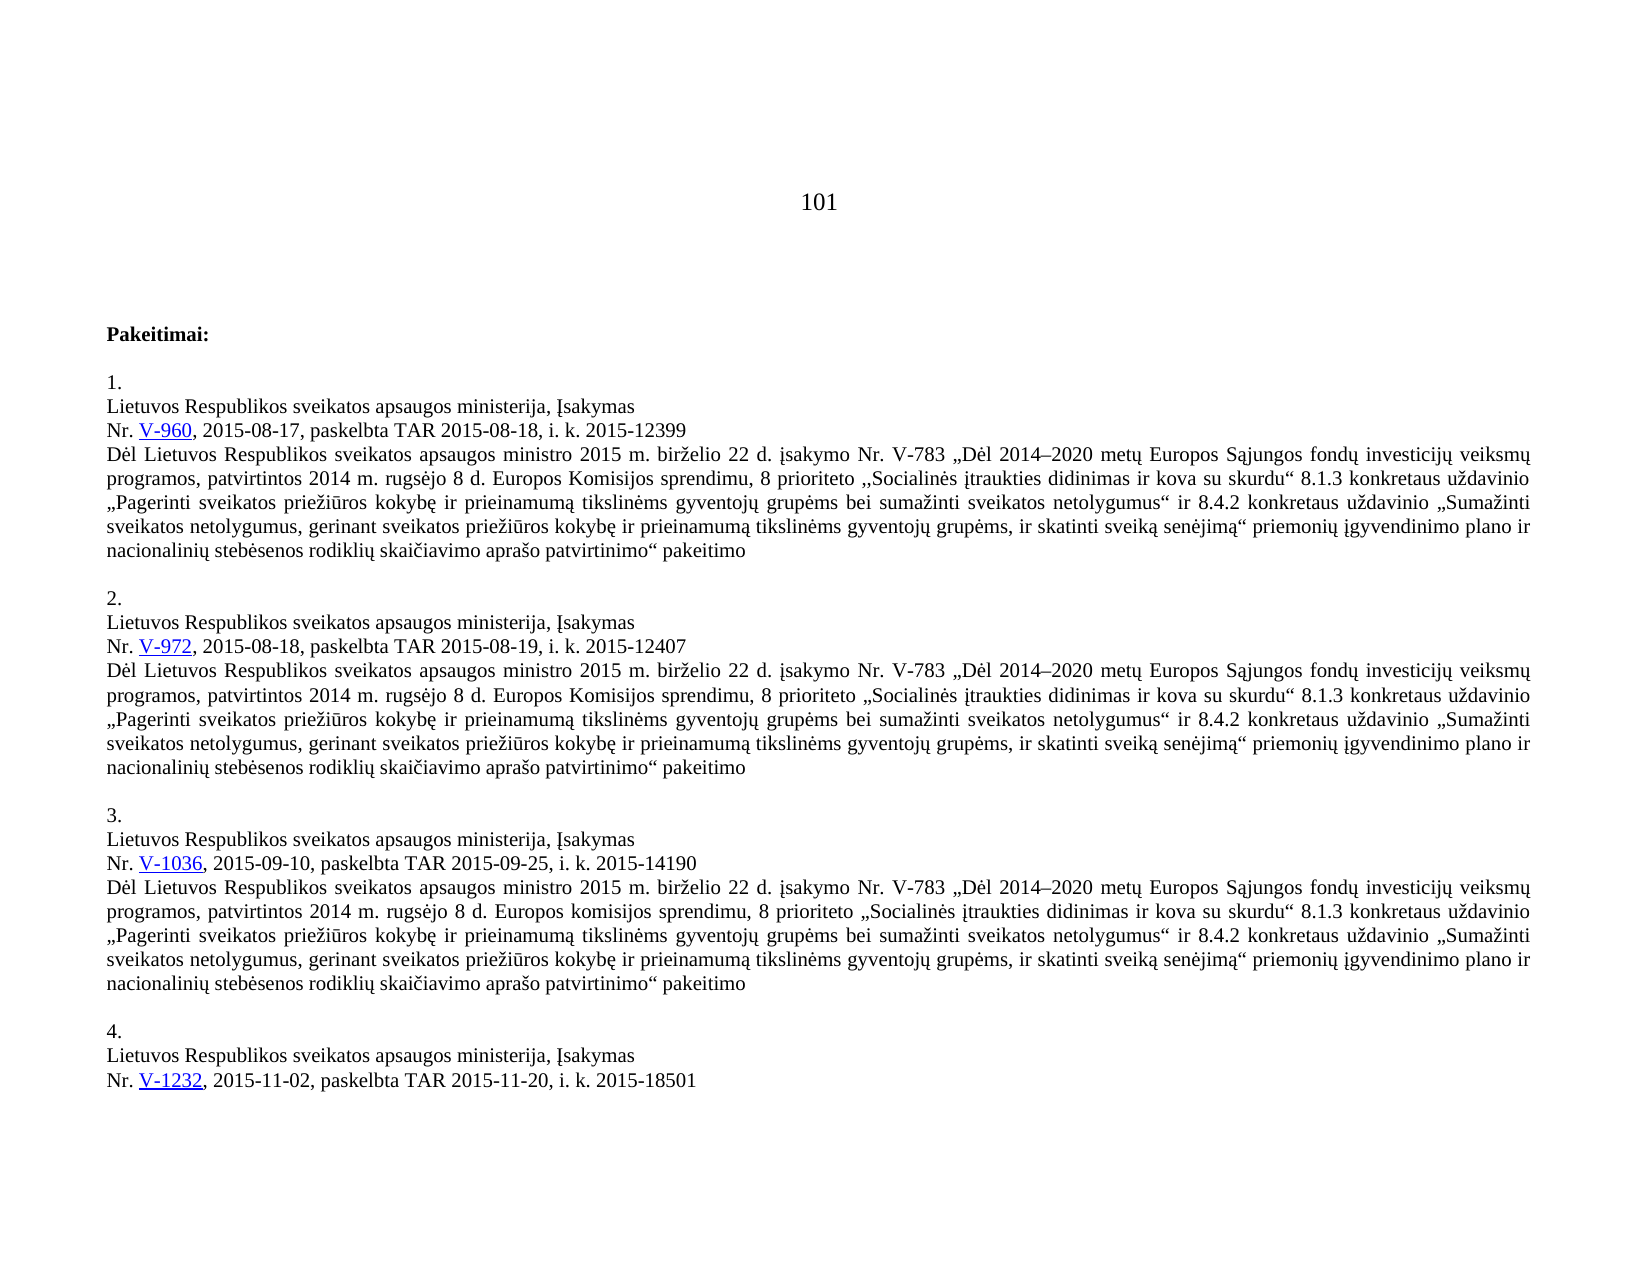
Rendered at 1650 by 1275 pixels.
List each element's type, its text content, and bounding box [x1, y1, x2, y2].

text 1. [106, 370, 1532, 394]
text Dėl Lietuvos Respublikos sveikatos apsaugos ministro 2015 m. birželio 22 d. įsakymo Nr. V-783 „Dėl 2014–2020 metų Europos Sąjungos fondų investicijų veiksmų programos, patvirtintos 2014 m. rugsėjo 8 d. Europos komisijos sprendimu, 8 prioriteto „Socialinės įtraukties didinimas ir kova su skurdu“ 8.1.3 konkretaus uždavinio „Pagerinti sveikatos priežiūros kokybę ir prieinamumą tikslinėms gyventojų grupėms bei sumažinti sveikatos netolygumus“ ir 8.4.2 konkretaus uždavinio „Sumažinti sveikatos netolygumus, gerinant sveikatos priežiūros kokybę ir prieinamumą tikslinėms gyventojų grupėms, ir skatinti sveiką senėjimą“ priemonių įgyvendinimo plano ir nacionalinių stebėsenos rodiklių skaičiavimo aprašo patvirtinimo“ pakeitimo [106, 875, 1532, 995]
text Dėl Lietuvos Respublikos sveikatos apsaugos ministro 2015 m. birželio 22 d. įsakymo Nr. V-783 „Dėl 2014–2020 metų Europos Sąjungos fondų investicijų veiksmų programos, patvirtintos 2014 m. rugsėjo 8 d. Europos Komisijos sprendimu, 8 prioriteto „Socialinės įtraukties didinimas ir kova su skurdu“ 8.1.3 konkretaus uždavinio „Pagerinti sveikatos priežiūros kokybę ir prieinamumą tikslinėms gyventojų grupėms bei sumažinti sveikatos netolygumus“ ir 8.4.2 konkretaus uždavinio „Sumažinti sveikatos netolygumus, gerinant sveikatos priežiūros kokybę ir prieinamumą tikslinėms gyventojų grupėms, ir skatinti sveiką senėjimą“ priemonių įgyvendinimo plano ir nacionalinių stebėsenos rodiklių skaičiavimo aprašo patvirtinimo“ pakeitimo [106, 658, 1532, 779]
text Dėl Lietuvos Respublikos sveikatos apsaugos ministro 2015 m. birželio 22 d. įsakymo Nr. V-783 „Dėl 2014–2020 metų Europos Sąjungos fondų investicijų veiksmų programos, patvirtintos 2014 m. rugsėjo 8 d. Europos Komisijos sprendimu, 8 prioriteto ,,Socialinės įtraukties didinimas ir kova su skurdu“ 8.1.3 konkretaus uždavinio „Pagerinti sveikatos priežiūros kokybę ir prieinamumą tikslinėms gyventojų grupėms bei sumažinti sveikatos netolygumus“ ir 8.4.2 konkretaus uždavinio „Sumažinti sveikatos netolygumus, gerinant sveikatos priežiūros kokybę ir prieinamumą tikslinėms gyventojų grupėms, ir skatinti sveiką senėjimą“ priemonių įgyvendinimo plano ir nacionalinių stebėsenos rodiklių skaičiavimo aprašo patvirtinimo“ pakeitimo [106, 442, 1532, 562]
text Nr. V-1232, 2015-11-02, paskelbta TAR 2015-11-20, i. k. 2015-18501 [106, 1067, 1532, 1092]
text Nr. V-960, 2015-08-17, paskelbta TAR 2015-08-18, i. k. 2015-12399 [106, 418, 1532, 442]
text Nr. V-1036, 2015-09-10, paskelbta TAR 2015-09-25, i. k. 2015-14190 [106, 851, 1532, 875]
text 3. [106, 803, 1532, 827]
text Nr. V-972, 2015-08-18, paskelbta TAR 2015-08-19, i. k. 2015-12407 [106, 634, 1532, 658]
text Lietuvos Respublikos sveikatos apsaugos ministerija, Įsakymas [106, 394, 1532, 418]
text Lietuvos Respublikos sveikatos apsaugos ministerija, Įsakymas [106, 1043, 1532, 1067]
text 2. [106, 586, 1532, 610]
text Lietuvos Respublikos sveikatos apsaugos ministerija, Įsakymas [106, 610, 1532, 634]
text 4. [106, 1019, 1532, 1043]
text Lietuvos Respublikos sveikatos apsaugos ministerija, Įsakymas [106, 827, 1532, 851]
text Pakeitimai: [106, 322, 1532, 346]
